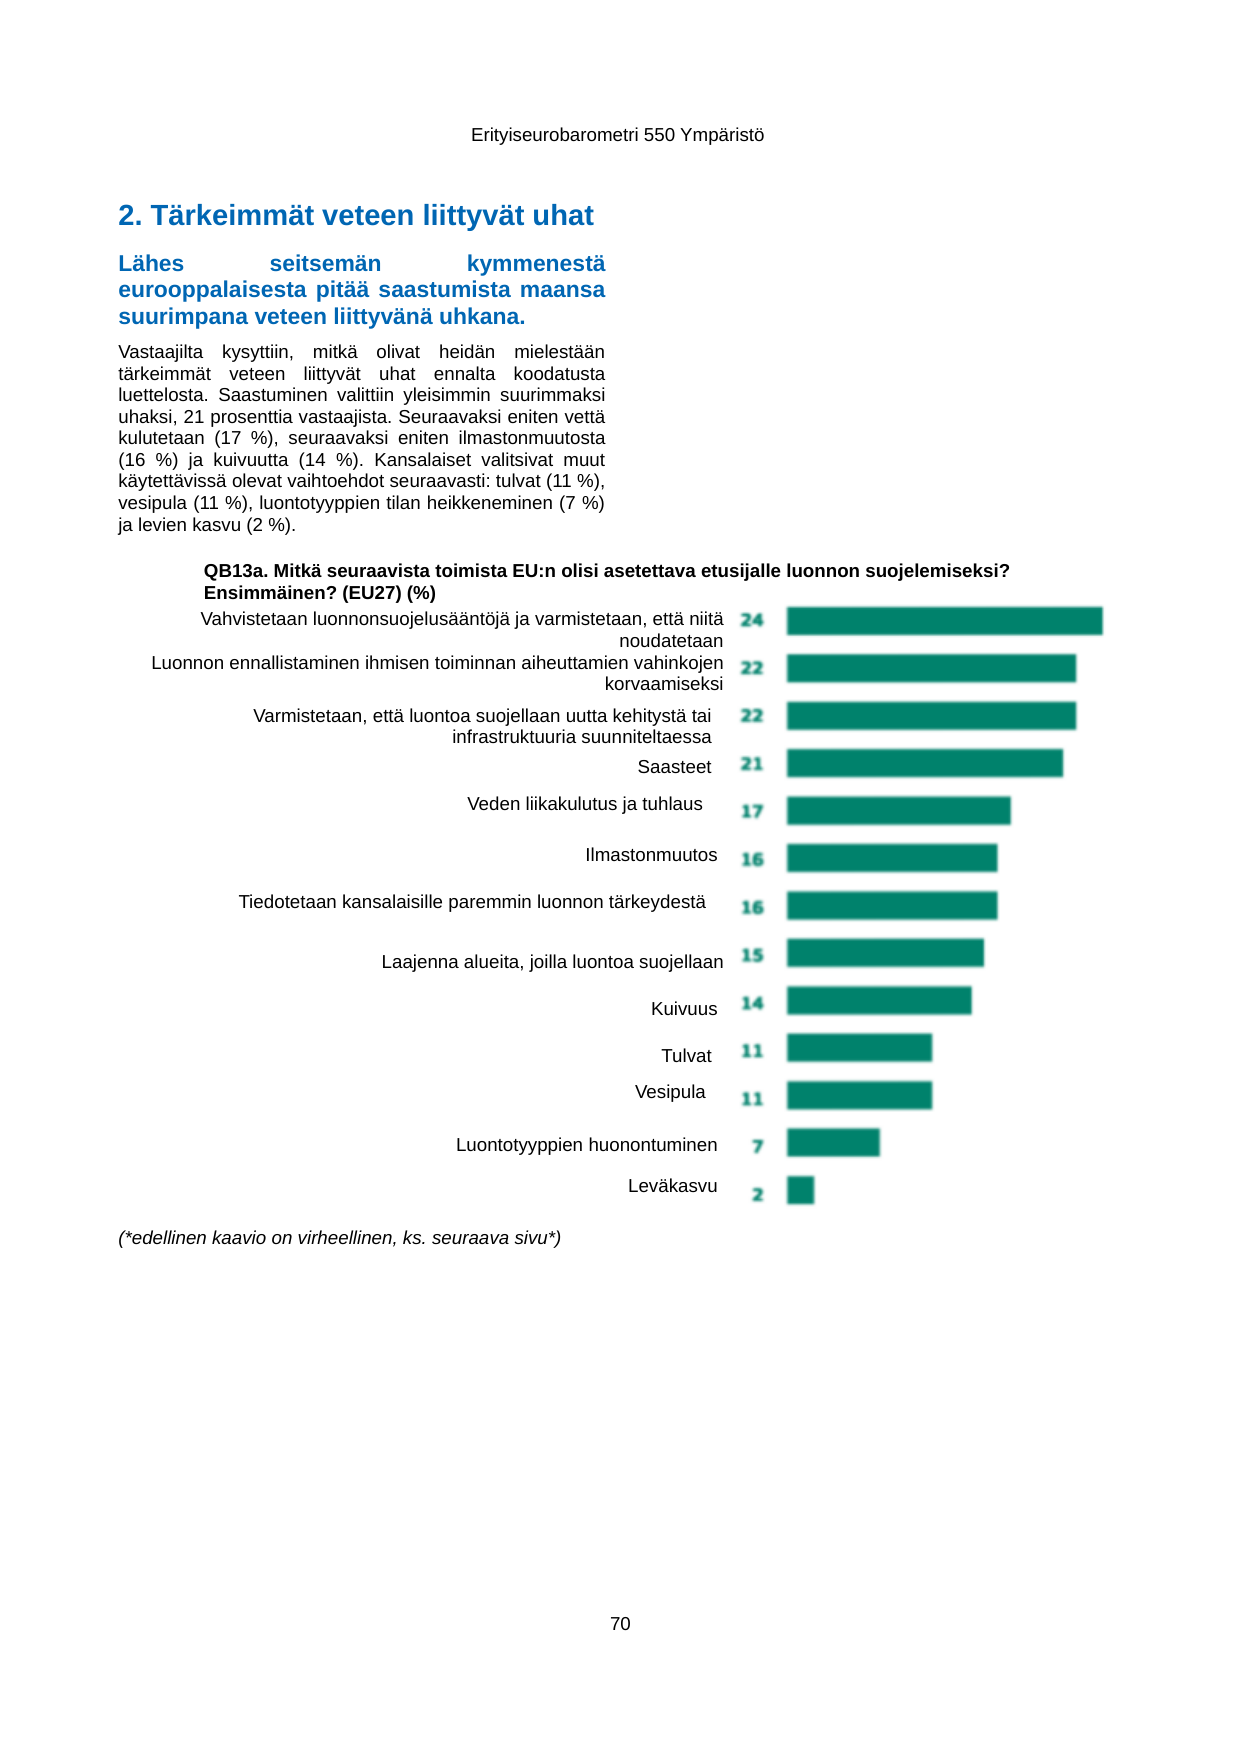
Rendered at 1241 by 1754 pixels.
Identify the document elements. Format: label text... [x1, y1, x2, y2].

text Lähes seitsemän kymmenestä eurooppalaisesta pitää saastumista maansa suurimpana veteen liittyvänä uhkana. [118, 250, 605, 329]
subtitle 2. Tärkeimmät veteen liittyvät uhat [118, 198, 605, 231]
picture [726, 594, 1205, 1227]
text Vastaajilta kysyttiin, mitkä olivat heidän mielestään tärkeimmät veteen liittyvät uhat ennalta koodatusta luettelosta. Saastuminen valittiin yleisimmin suurimmaksi uhaksi, 21 prosenttia vastaajista. Seuraavaksi eniten vettä kulutetaan (17 %), seuraavaksi eniten ilmastonmuutosta (16 %) ja kuivuutta (14 %). Kansalaiset valitsivat muut käytettävissä olevat vaihtoehdot seuraavasti: tulvat (11 %), vesipula (11 %), luontotyyppien tilan heikkeneminen (7 %) ja levien kasvu (2 %). [118, 341, 605, 535]
text (*edellinen kaavio on virheellinen, ks. seuraava sivu*) [118, 547, 605, 1248]
